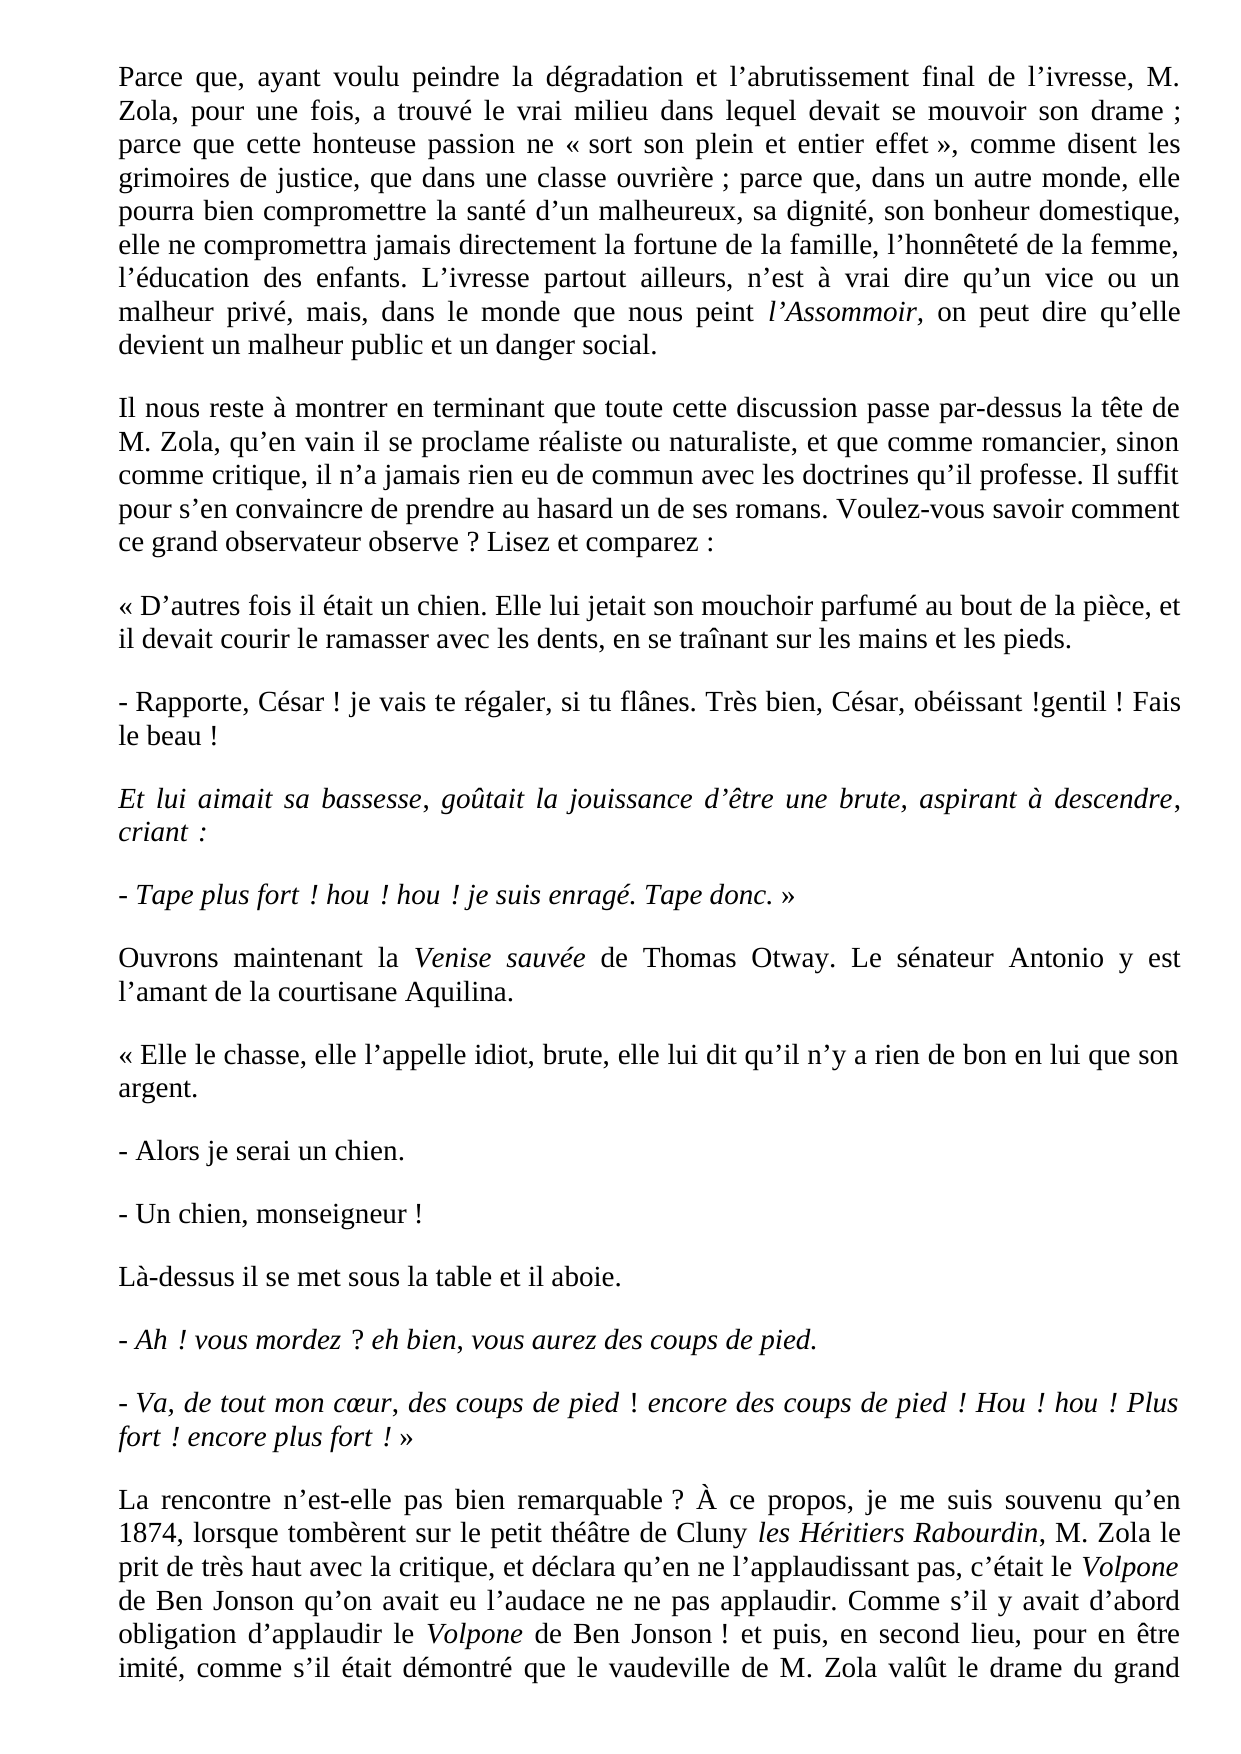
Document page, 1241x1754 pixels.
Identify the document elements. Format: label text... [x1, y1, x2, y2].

text - Alors je serai un chien. [118, 1133, 1181, 1167]
text Il nous reste à montrer en terminant que toute cette discussion passe par-dessus la tête de M. Zola, qu’en vain il se proclame réaliste ou naturaliste, et que comme romancier, sinon comme critique, il n’a jamais rien eu de commun avec les doctrines qu’il professe. Il suffit pour s’en convaincre de prendre au hasard un de ses romans. Voulez-vous savoir comment ce grand observateur observe ? Lisez et comparez : [118, 390, 1181, 558]
text - Un chien, monseigneur ! [118, 1196, 1181, 1230]
text - Tape plus fort ! hou ! hou ! je suis enragé. Tape donc. » [118, 877, 1181, 911]
text « Elle le chasse, elle l’appelle idiot, brute, elle lui dit qu’il n’y a rien de bon en lui que son argent. [118, 1037, 1181, 1104]
text Ouvrons maintenant la Venise sauvée de Thomas Otway. Le sénateur Antonio y est l’amant de la courtisane Aquilina. [118, 940, 1181, 1007]
text La rencontre n’est-elle pas bien remarquable ? À ce propos, je me suis souvenu qu’en 1874, lorsque tombèrent sur le petit théâtre de Cluny les Héritiers Rabourdin, M. Zola le prit de très haut avec la critique, et déclara qu’en ne l’applaudissant pas, c’était le Volpone de Ben Jonson qu’on avait eu l’audace ne ne pas applaudir. Comme s’il y avait d’abord obligation d’applaudir le Volpone de Ben Jonson ! et puis, en second lieu, pour en être imité, comme s’il était démontré que le vaudeville de M. Zola valût le drame du grand [118, 1482, 1181, 1683]
text - Va, de tout mon cœur, des coups de pied ! encore des coups de pied ! Hou ! hou ! Plus fort ! encore plus fort ! » [118, 1386, 1181, 1453]
text « D’autres fois il était un chien. Elle lui jetait son mouchoir parfumé au bout de la pièce, et il devait courir le ramasser avec les dents, en se traînant sur les mains et les pieds. [118, 588, 1181, 655]
text - Rapporte, César ! je vais te régaler, si tu flânes. Très bien, César, obéissant !gentil ! Fais le beau ! [118, 684, 1181, 751]
text Et lui aimait sa bassesse, goûtait la jouissance d’être une brute, aspirant à descendre, criant : [118, 781, 1181, 848]
text - Ah ! vous mordez ? eh bien, vous aurez des coups de pied. [118, 1322, 1181, 1356]
text Parce que, ayant voulu peindre la dégradation et l’abrutissement final de l’ivresse, M. Zola, pour une fois, a trouvé le vrai milieu dans lequel devait se mouvoir son drame ; parce que cette honteuse passion ne « sort son plein et entier effet », comme disent les grimoires de justice, que dans une classe ouvrière ; parce que, dans un autre monde, elle pourra bien compromettre la santé d’un malheureux, sa dignité, son bonheur domestique, elle ne compromettra jamais directement la fortune de la famille, l’honnêteté de la femme, l’éducation des enfants. L’ivresse partout ailleurs, n’est à vrai dire qu’un vice ou un malheur privé, mais, dans le monde que nous peint l’Assommoir, on peut dire qu’elle devient un malheur public et un danger social. [118, 59, 1181, 361]
text Là-dessus il se met sous la table et il aboie. [118, 1259, 1181, 1293]
